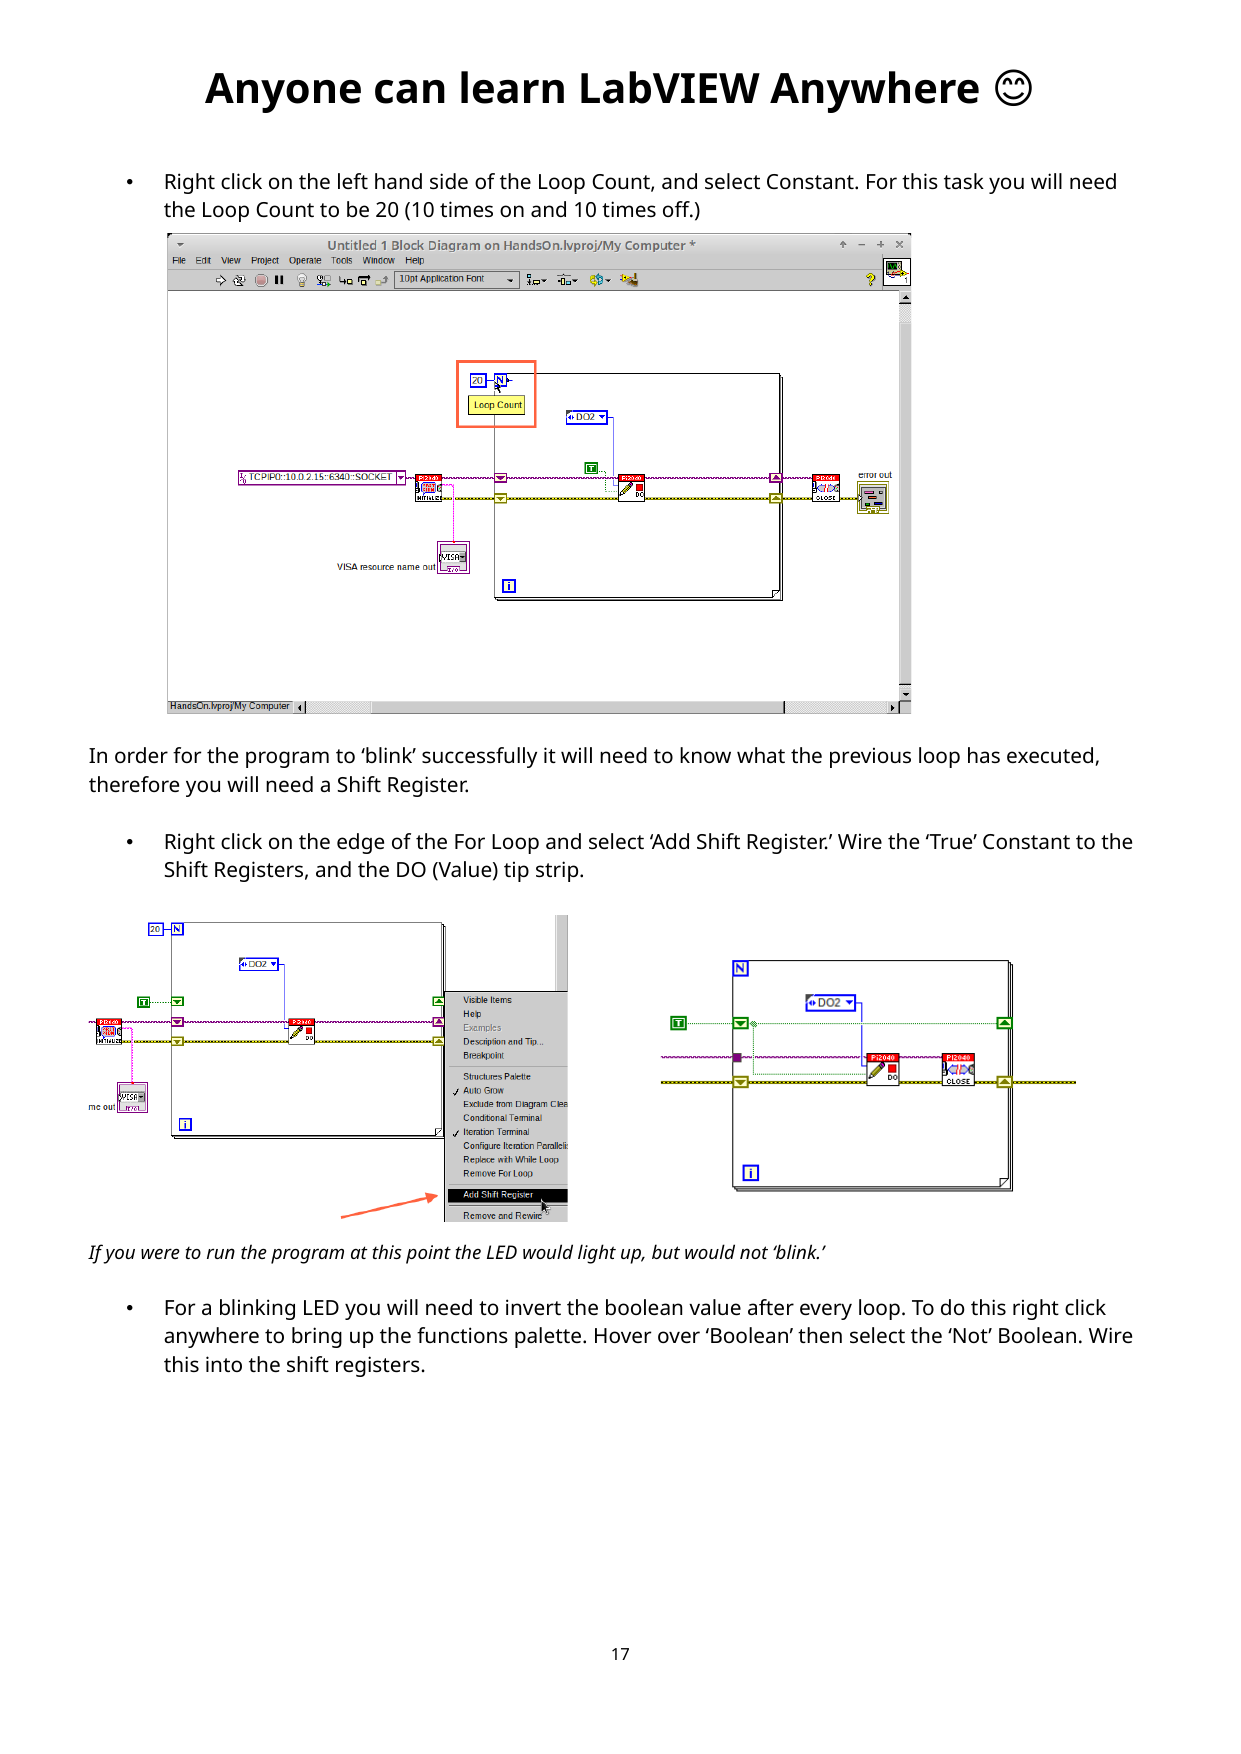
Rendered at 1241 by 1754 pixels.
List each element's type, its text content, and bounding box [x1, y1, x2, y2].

list For a blinking LED you will need to invert the boolean value after every loop. To do this right click anywhere to bring up the functions palette. Hover over ‘Boolean’ then select the ‘Not’ Boolean. Wire this into the shift registers. [126, 1293, 1152, 1378]
text If you were to run the program at this point the LED would light up, but would not ‘blink.’ [88, 1193, 1152, 1264]
list Right click on the edge of the For Loop and select ‘Add Shift Register.’ Wire the ‘True’ Constant to the Shift Registers, and the DO (Value) tip strip. [126, 827, 1152, 884]
picture [167, 233, 912, 714]
list Right click on the left hand side of the Loop Count, and select Constant. For this task you will need the Loop Count to be 20 (10 times on and 10 times off.) [126, 167, 1152, 224]
picture [660, 927, 1076, 1239]
picture [88, 915, 568, 1222]
text In order for the program to ‘blink’ successfully it will need to know what the previous loop has executed, therefore you will need a Shift Register. [88, 742, 1152, 798]
